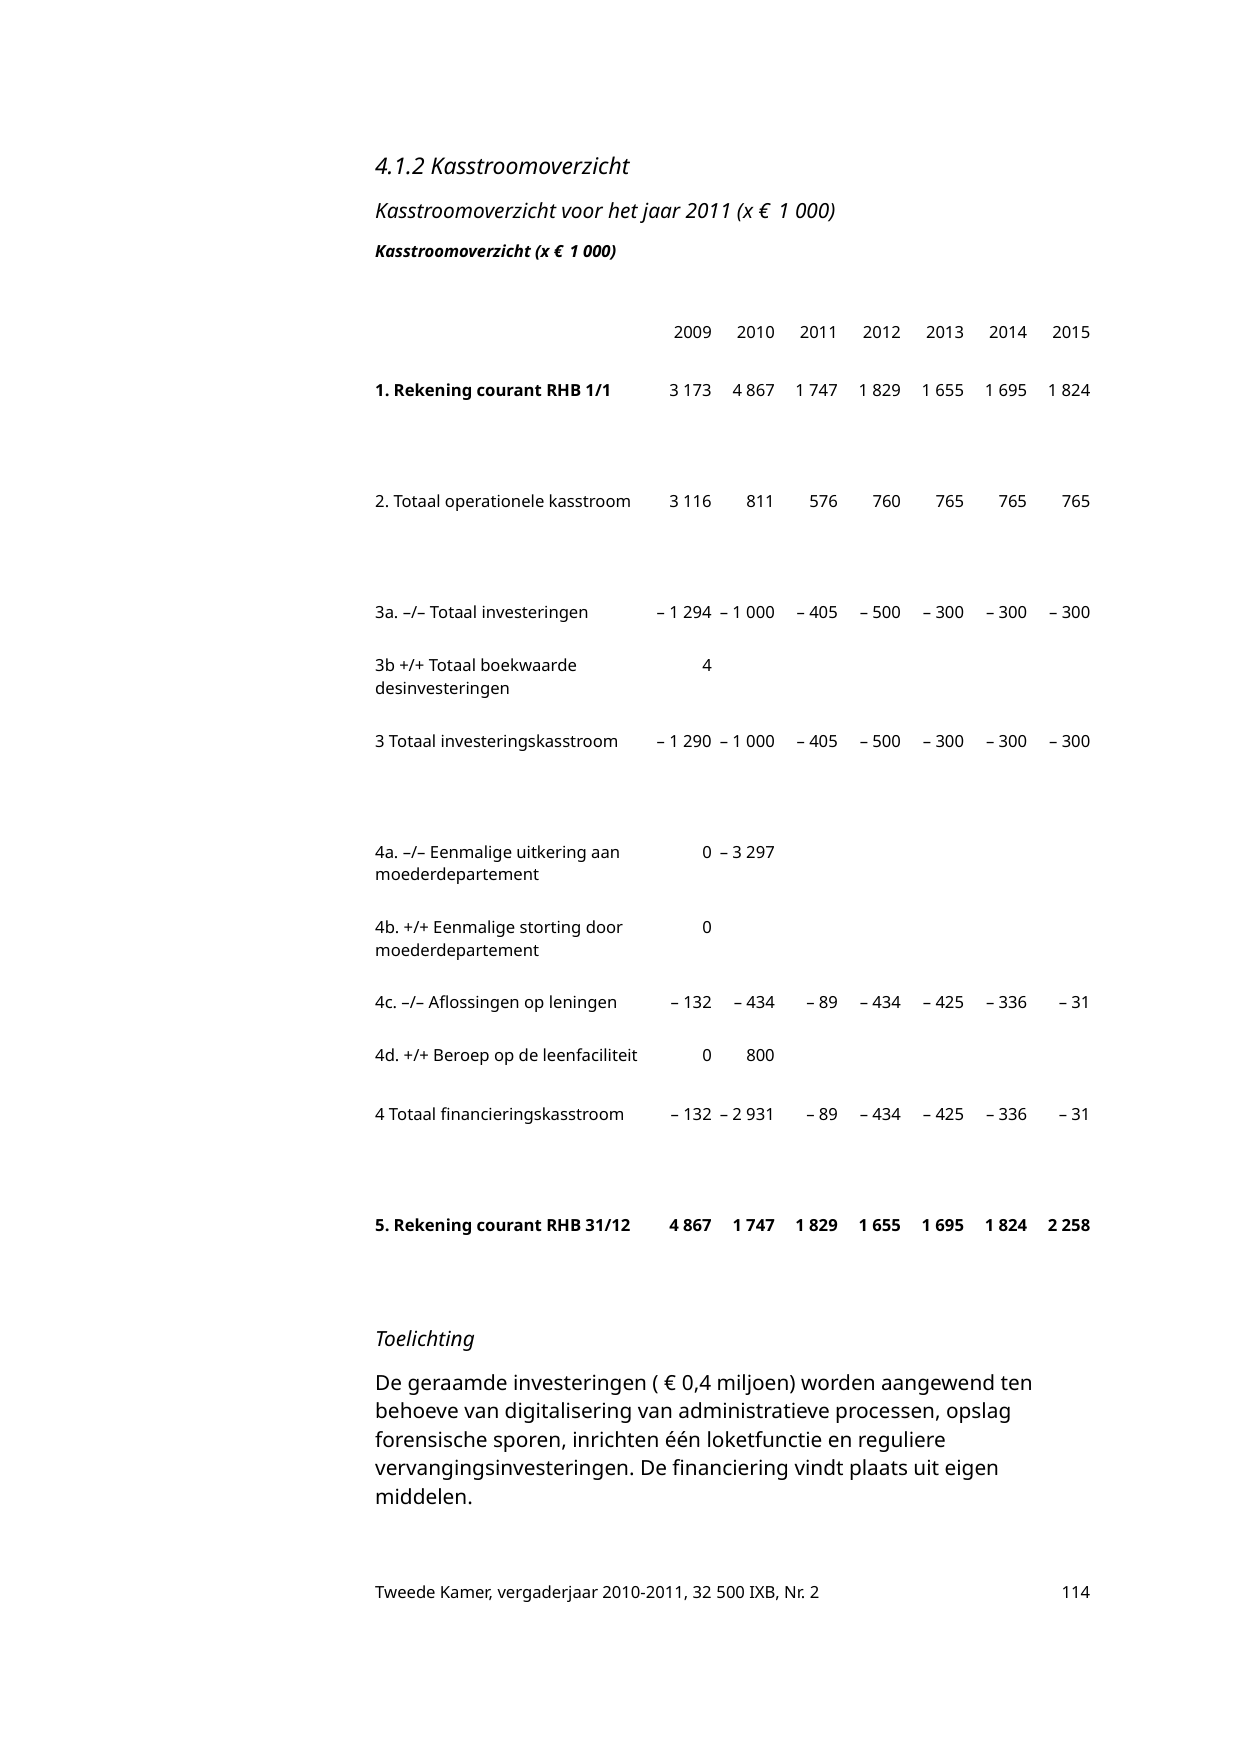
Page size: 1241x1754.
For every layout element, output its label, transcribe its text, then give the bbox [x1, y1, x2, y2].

table_cell – 336 [964, 1102, 1027, 1155]
table_cell [838, 916, 901, 991]
table_cell [775, 543, 838, 601]
table_cell [775, 654, 838, 729]
table_cell 1 824 [1027, 379, 1090, 431]
table_cell 4 867 [648, 1214, 711, 1266]
table_cell 1 655 [901, 379, 964, 431]
table_cell – 1 000 [711, 729, 774, 782]
table_header [375, 320, 648, 379]
table_cell [775, 1044, 838, 1102]
table_cell 4d. +/+ Beroep op de leenfaciliteit [375, 1044, 648, 1102]
table_cell [648, 431, 711, 490]
table_cell [775, 916, 838, 991]
table_header 2012 [838, 320, 901, 379]
table_header 2015 [1027, 320, 1090, 379]
table_cell – 3 297 [711, 840, 774, 916]
table_cell – 434 [838, 991, 901, 1044]
table_cell 760 [838, 490, 901, 543]
table_cell [375, 431, 648, 490]
table_cell [901, 431, 964, 490]
table_cell – 300 [901, 729, 964, 782]
table_cell – 300 [964, 729, 1027, 782]
table_cell – 405 [775, 601, 838, 654]
table_cell – 1 290 [648, 729, 711, 782]
text Kasstroomoverzicht (x € 1 000) [375, 240, 1090, 262]
table_cell – 425 [901, 1102, 964, 1155]
table_cell [964, 654, 1027, 729]
table_cell [711, 782, 774, 840]
table_cell [711, 916, 774, 991]
table_cell [964, 782, 1027, 840]
table_cell [901, 654, 964, 729]
table_cell 1 655 [838, 1214, 901, 1266]
table_cell 2. Totaal operationele kasstroom [375, 490, 648, 543]
table_cell – 434 [838, 1102, 901, 1155]
table_cell 4 [648, 654, 711, 729]
table_header 2010 [711, 320, 774, 379]
table_cell [1027, 840, 1090, 916]
table_cell [901, 543, 964, 601]
table_cell 800 [711, 1044, 774, 1102]
table_cell [838, 654, 901, 729]
table_cell 4b. +/+ Eenmalige storting door moederdepartement [375, 916, 648, 991]
table_header 2011 [775, 320, 838, 379]
table_cell [838, 782, 901, 840]
table_cell [838, 840, 901, 916]
table_cell [775, 782, 838, 840]
table_cell [375, 1155, 648, 1213]
table_cell [964, 840, 1027, 916]
table_cell 1 695 [964, 379, 1027, 431]
table_cell [964, 916, 1027, 991]
table_header 2013 [901, 320, 964, 379]
table_cell [838, 1044, 901, 1102]
table_cell – 434 [711, 991, 774, 1044]
table_cell 1 747 [711, 1214, 774, 1266]
table_cell [901, 782, 964, 840]
table_cell – 31 [1027, 1102, 1090, 1155]
table_cell – 1 000 [711, 601, 774, 654]
table_cell [1027, 1155, 1090, 1213]
table_cell [901, 840, 964, 916]
table_cell [711, 431, 774, 490]
table_cell 1 829 [838, 379, 901, 431]
table_cell 0 [648, 916, 711, 991]
table_cell [901, 1155, 964, 1213]
table_cell – 405 [775, 729, 838, 782]
table_cell [375, 782, 648, 840]
table_cell [1027, 916, 1090, 991]
text De geraamde investeringen ( € 0,4 miljoen) worden aangewend ten behoeve van digitalisering van administratieve processen, opslag forensische sporen, inrichten één loketfunctie en reguliere vervangingsinvesteringen. De financiering vindt plaats uit eigen middelen. [375, 1368, 1090, 1510]
table_cell 1 829 [775, 1214, 838, 1266]
table_cell 4a. –/– Eenmalige uitkering aan moederdepartement [375, 840, 648, 916]
table_cell [964, 543, 1027, 601]
table_cell – 132 [648, 991, 711, 1044]
table_cell [1027, 654, 1090, 729]
table_cell 1 747 [775, 379, 838, 431]
table_cell 0 [648, 1044, 711, 1102]
subtitle 4.1.2 Kasstroomoverzicht [375, 150, 1090, 181]
table_cell [838, 431, 901, 490]
table_cell 1. Rekening courant RHB 1/1 [375, 379, 648, 431]
table_cell 4 Totaal financieringskasstroom [375, 1102, 648, 1155]
table_cell [1027, 543, 1090, 601]
table_cell 0 [648, 840, 711, 916]
table_cell 4c. –/– Aflossingen op leningen [375, 991, 648, 1044]
table_cell 576 [775, 490, 838, 543]
table_cell 765 [964, 490, 1027, 543]
table_cell [375, 543, 648, 601]
table_cell [648, 543, 711, 601]
table_cell 3 173 [648, 379, 711, 431]
text Toelichting [375, 1324, 1090, 1353]
table_cell 3b +/+ Totaal boekwaarde desinvesteringen [375, 654, 648, 729]
table_cell – 425 [901, 991, 964, 1044]
table_cell – 31 [1027, 991, 1090, 1044]
table_cell 2 258 [1027, 1214, 1090, 1266]
table_cell 811 [711, 490, 774, 543]
table_cell [648, 1155, 711, 1213]
table_cell – 132 [648, 1102, 711, 1155]
table_cell [648, 782, 711, 840]
table_cell – 2 931 [711, 1102, 774, 1155]
table_cell 3 116 [648, 490, 711, 543]
table_cell [964, 431, 1027, 490]
table_cell [775, 431, 838, 490]
table_cell – 300 [901, 601, 964, 654]
table_cell [838, 1155, 901, 1213]
table_cell 5. Rekening courant RHB 31/12 [375, 1214, 648, 1266]
table_cell – 1 294 [648, 601, 711, 654]
table_cell [711, 543, 774, 601]
table_cell 765 [901, 490, 964, 543]
table_cell – 500 [838, 601, 901, 654]
table_cell 4 867 [711, 379, 774, 431]
table_cell – 336 [964, 991, 1027, 1044]
table_cell – 89 [775, 991, 838, 1044]
table_cell 765 [1027, 490, 1090, 543]
table_cell – 300 [964, 601, 1027, 654]
table_cell [838, 543, 901, 601]
table_cell 1 824 [964, 1214, 1027, 1266]
table_cell [775, 1155, 838, 1213]
table_cell 3a. –/– Totaal investeringen [375, 601, 648, 654]
table_header 2014 [964, 320, 1027, 379]
table_cell 1 695 [901, 1214, 964, 1266]
table_cell [901, 1044, 964, 1102]
table_cell [1027, 1044, 1090, 1102]
table_cell [964, 1155, 1027, 1213]
table_cell – 300 [1027, 601, 1090, 654]
table_cell [1027, 782, 1090, 840]
table_header 2009 [648, 320, 711, 379]
table_cell [1027, 431, 1090, 490]
table_cell – 500 [838, 729, 901, 782]
table_cell – 300 [1027, 729, 1090, 782]
table_cell – 89 [775, 1102, 838, 1155]
table_cell [775, 840, 838, 916]
table_cell [711, 654, 774, 729]
table_cell [901, 916, 964, 991]
text Kasstroomoverzicht voor het jaar 2011 (x € 1 000) [375, 196, 1090, 225]
table_cell [964, 1044, 1027, 1102]
table_cell [711, 1155, 774, 1213]
table_cell 3 Totaal investeringskasstroom [375, 729, 648, 782]
